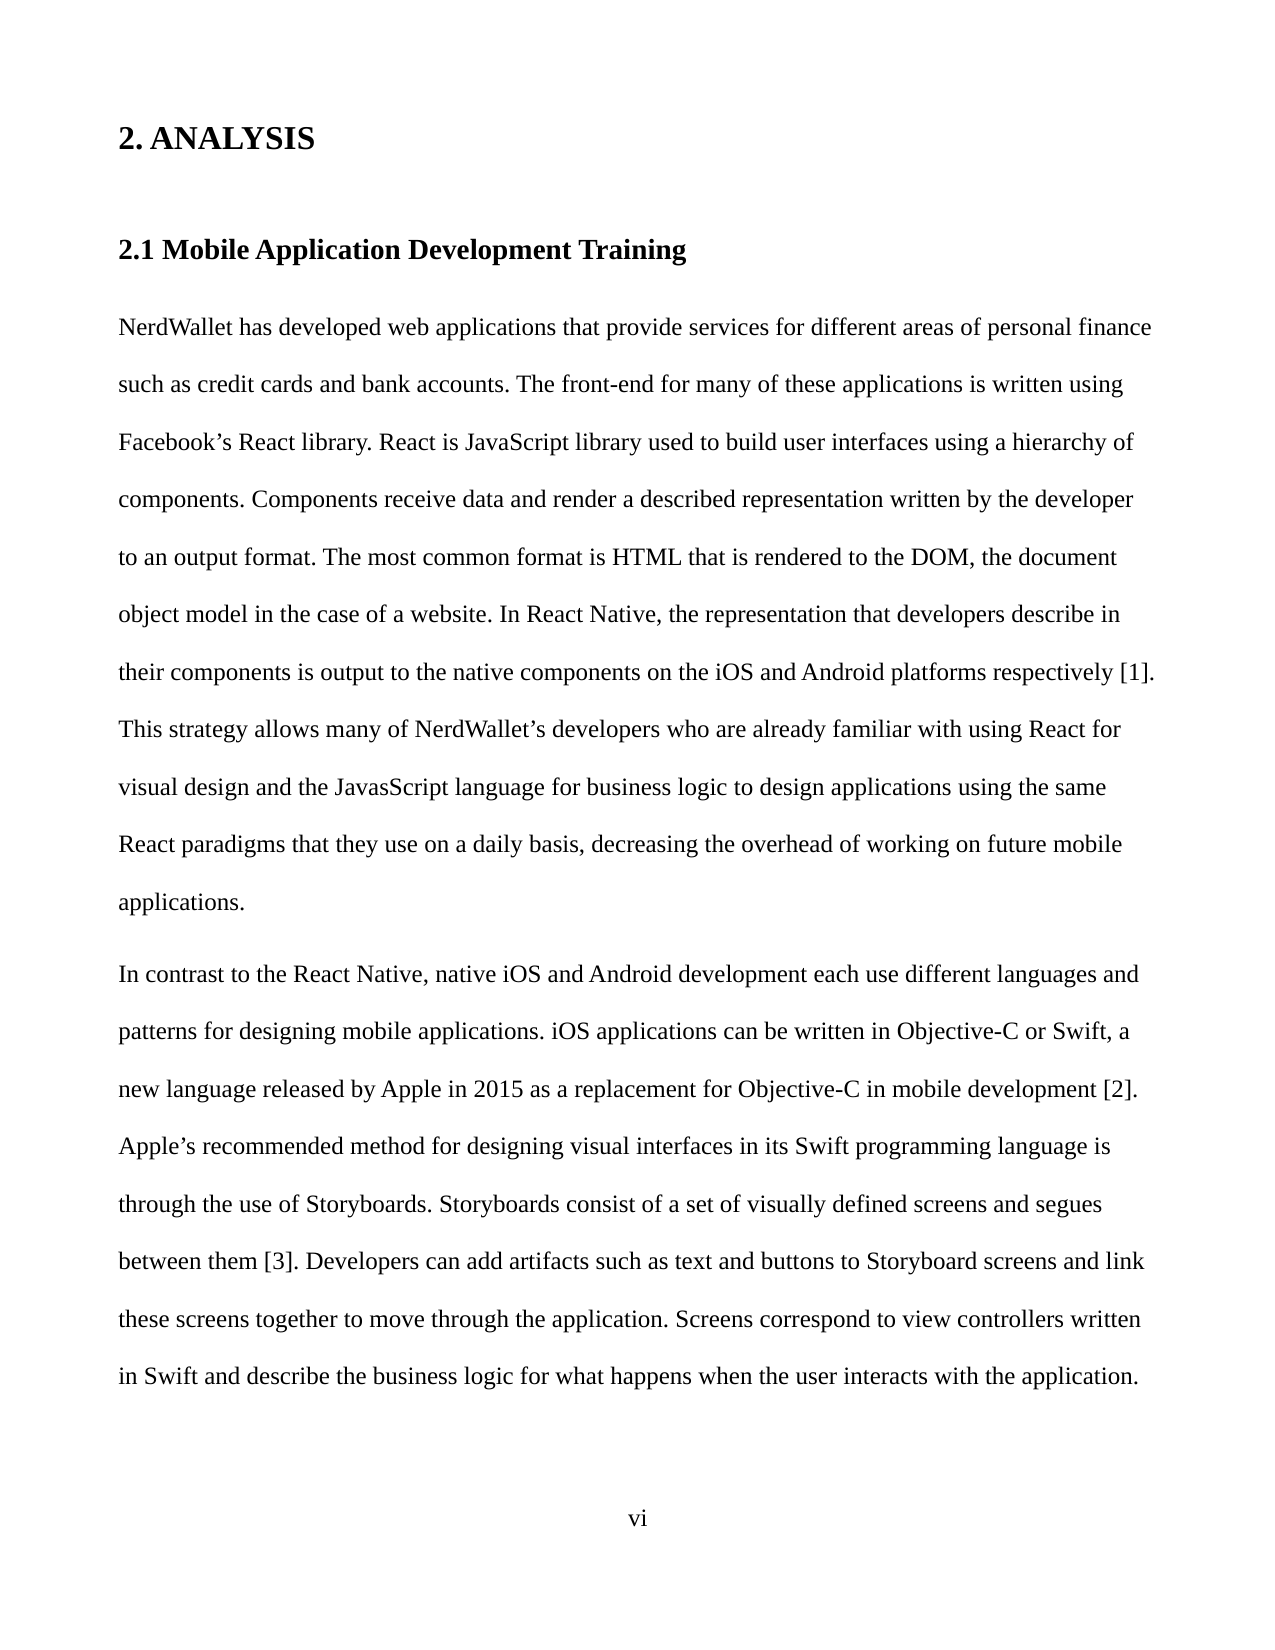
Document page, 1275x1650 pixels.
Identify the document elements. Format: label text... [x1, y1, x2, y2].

text In contrast to the React Native, native iOS and Android development each use different languages and patterns for designing mobile applications. iOS applications can be written in Objective-C or Swift, a new language released by Apple in 2015 as a replacement for Objective-C in mobile development [2]. Apple’s recommended method for designing visual interfaces in its Swift programming language is through the use of Storyboards. Storyboards consist of a set of visually defined screens and segues between them [3]. Developers can add artifacts such as text and buttons to Storyboard screens and link these screens together to move through the application. Screens correspond to view controllers written in Swift and describe the business logic for what happens when the user interacts with the application. [118, 959, 1157, 1390]
text NerdWallet has developed web applications that provide services for different areas of personal finance such as credit cards and bank accounts. The front-end for many of these applications is written using Facebook’s React library. React is JavaScript library used to build user interfaces using a hierarchy of components. Components receive data and render a described representation written by the developer to an output format. The most common format is HTML that is rendered to the DOM, the document object model in the case of a website. In React Native, the representation that developers describe in their components is output to the native components on the iOS and Android platforms respectively [1]. This strategy allows many of NerdWallet’s developers who are already familiar with using React for visual design and the JavasScript language for business logic to design applications using the same React paradigms that they use on a daily basis, decreasing the overhead of working on future mobile applications. [118, 312, 1157, 916]
subtitle 2. ANALYSIS [118, 118, 1157, 156]
subtitle 2.1 Mobile Application Development Training [118, 232, 1157, 266]
